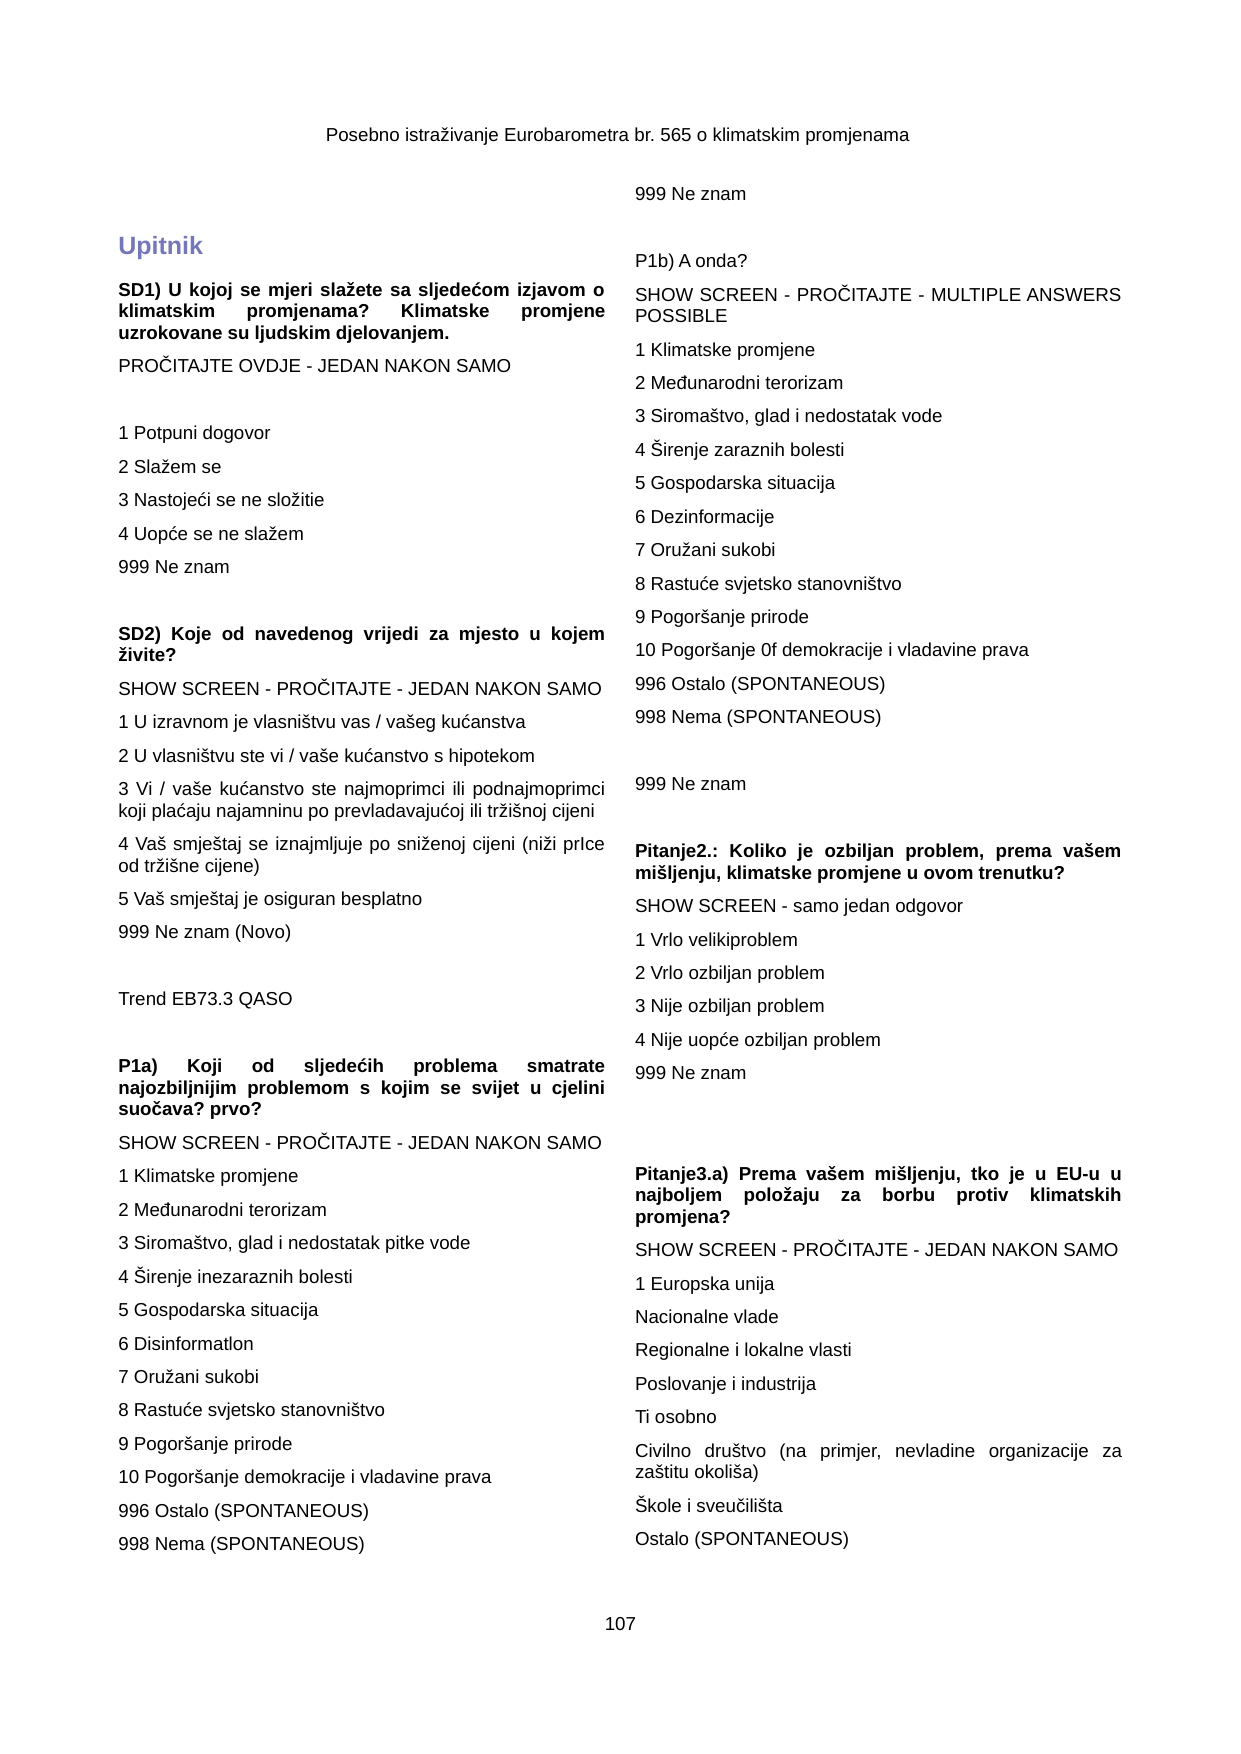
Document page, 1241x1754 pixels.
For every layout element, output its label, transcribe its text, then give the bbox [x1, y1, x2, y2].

text Regionalne i lokalne vlasti [635, 1339, 1122, 1361]
text Ti osobno [635, 1406, 1122, 1428]
text 1 U izravnom je vlasništvu vas / vašeg kućanstva [118, 711, 605, 733]
text 9 Pogoršanje prirode [118, 1433, 605, 1454]
text 10 Pogoršanje 0f demokracije i vladavine prava [635, 639, 1122, 661]
text 996 Ostalo (SPONTANEOUS) [118, 1499, 605, 1521]
text 999 Ne znam [118, 556, 605, 577]
text 6 Dezinformacije [635, 506, 1122, 527]
text P1a) Koji od sljedećih problema smatrate najozbiljnijim problemom s kojim se svijet u cjelini suočava? prvo? [118, 1055, 605, 1120]
text 3 Nije ozbiljan problem [635, 995, 1122, 1017]
text 2 U vlasništvu ste vi / vaše kućanstvo s hipotekom [118, 744, 605, 766]
text Pitanje3.a) Prema vašem mišljenju, tko je u EU-u u najboljem položaju za borbu protiv klimatskih promjena? [635, 1162, 1122, 1227]
text 3 Vi / vaše kućanstvo ste najmoprimci ili podnajmoprimci koji plaćaju najamninu po prevladavajućoj ili tržišnoj cijeni [118, 778, 605, 821]
text 10 Pogoršanje demokracije i vladavine prava [118, 1466, 605, 1488]
text 4 Vaš smještaj se iznajmljuje po sniženoj cijeni (niži prIce od tržišne cijene) [118, 833, 605, 876]
text 2 Međunarodni terorizam [118, 1198, 605, 1220]
text 999 Ne znam (Novo) [118, 921, 605, 943]
text 996 Ostalo (SPONTANEOUS) [635, 673, 1122, 694]
text 1 Potpuni dogovor [118, 422, 605, 443]
text 1 Vrlo velikiproblem [635, 928, 1122, 950]
text 998 Nema (SPONTANEOUS) [118, 1533, 605, 1554]
text 2 Slažem se [118, 455, 605, 477]
text Poslovanje i industrija [635, 1373, 1122, 1394]
text 6 Disinformatlon [118, 1332, 605, 1354]
text 3 Nastojeći se ne složitie [118, 489, 605, 510]
text SD2) Koje od navedenog vrijedi za mjesto u kojem živite? [118, 623, 605, 666]
text 5 Gospodarska situacija [118, 1299, 605, 1320]
text 2 Vrlo ozbiljan problem [635, 962, 1122, 983]
text 8 Rastuće svjetsko stanovništvo [635, 572, 1122, 594]
text 999 Ne znam [635, 773, 1122, 794]
subtitle Upitnik [118, 231, 605, 260]
text 8 Rastuće svjetsko stanovništvo [118, 1399, 605, 1421]
text 4 Širenje zaraznih bolesti [635, 439, 1122, 460]
text SHOW SCREEN - PROČITAJTE - JEDAN NAKON SAMO [635, 1239, 1122, 1261]
text 998 Nema (SPONTANEOUS) [635, 706, 1122, 728]
text 1 Klimatske promjene [118, 1165, 605, 1187]
text 4 Nije uopće ozbiljan problem [635, 1029, 1122, 1050]
text 1 Europska unija [635, 1272, 1122, 1294]
text 1 Klimatske promjene [635, 338, 1122, 360]
text 999 Ne znam [635, 183, 1122, 204]
text Trend EB73.3 QASO [118, 988, 605, 1010]
text SHOW SCREEN - PROČITAJTE - JEDAN NAKON SAMO [118, 1132, 605, 1153]
text Ostalo (SPONTANEOUS) [635, 1528, 1122, 1549]
text Pitanje2.: Koliko je ozbiljan problem, prema vašem mišljenju, klimatske promjene u ovom trenutku? [635, 840, 1122, 883]
text 5 Vaš smještaj je osiguran besplatno [118, 888, 605, 909]
text 5 Gospodarska situacija [635, 472, 1122, 494]
text 7 Oružani sukobi [635, 539, 1122, 561]
text P1b) A onda? [635, 250, 1122, 271]
text 4 Uopće se ne slažem [118, 522, 605, 544]
text 999 Ne znam [635, 1062, 1122, 1084]
text 7 Oružani sukobi [118, 1366, 605, 1387]
text 2 Međunarodni terorizam [635, 372, 1122, 393]
text 3 Siromaštvo, glad i nedostatak vode [635, 405, 1122, 427]
text Škole i sveučilišta [635, 1494, 1122, 1516]
text SHOW SCREEN - samo jedan odgovor [635, 895, 1122, 916]
text PROČITAJTE OVDJE - JEDAN NAKON SAMO [118, 355, 605, 377]
text Civilno društvo (na primjer, nevladine organizacije za zaštitu okoliša) [635, 1439, 1122, 1483]
text 9 Pogoršanje prirode [635, 606, 1122, 627]
text SD1) U kojoj se mjeri slažete sa sljedećom izjavom o klimatskim promjenama? Klimatske promjene uzrokovane su ljudskim djelovanjem. [118, 278, 605, 343]
text SHOW SCREEN - PROČITAJTE - JEDAN NAKON SAMO [118, 678, 605, 699]
text 3 Siromaštvo, glad i nedostatak pitke vode [118, 1232, 605, 1253]
text 4 Širenje inezaraznih bolesti [118, 1265, 605, 1287]
text SHOW SCREEN - PROČITAJTE - MULTIPLE ANSWERS POSSIBLE [635, 283, 1122, 326]
text Nacionalne vlade [635, 1306, 1122, 1327]
